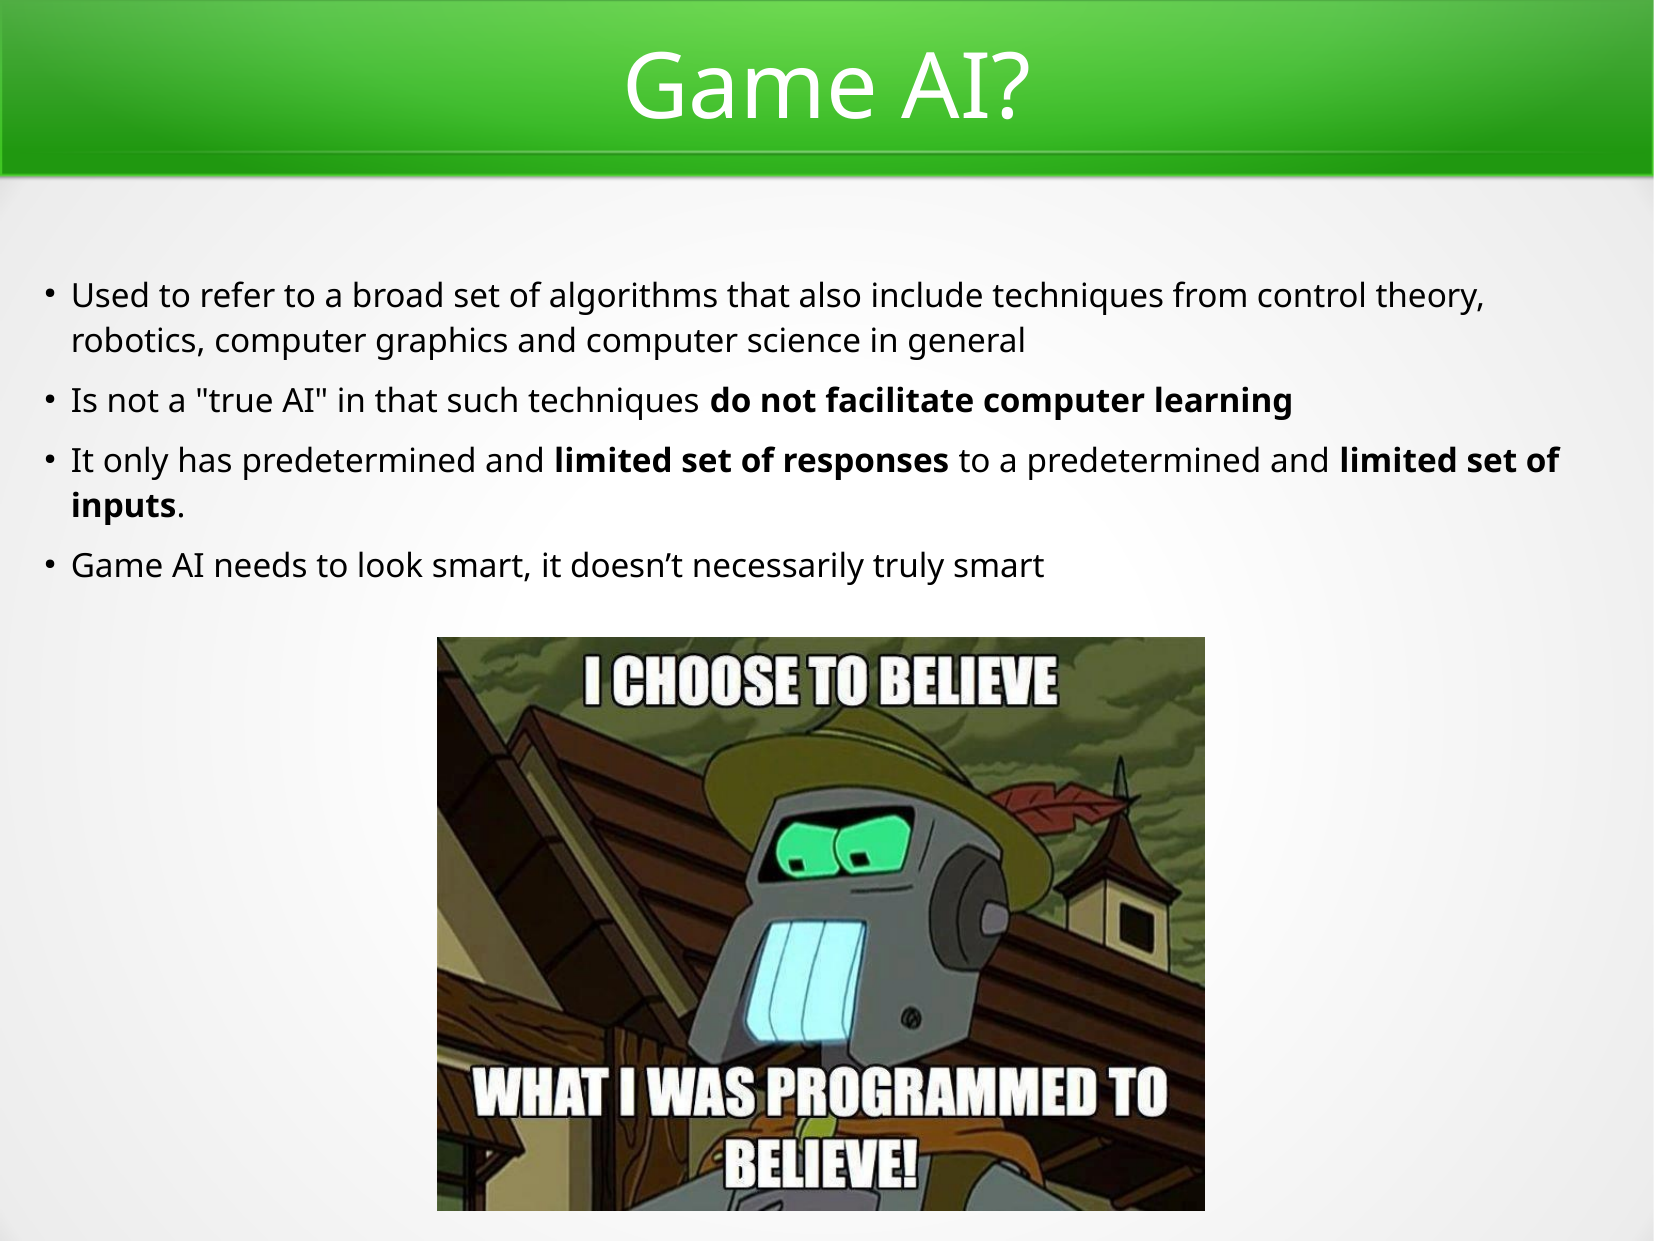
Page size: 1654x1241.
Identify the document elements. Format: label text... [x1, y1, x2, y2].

title Game AI? [82, 11, 1571, 154]
list Used to refer to a broad set of algorithms that also include techniques from control theory, robotics, computer graphics and computer science in general Is not a "true AI" in that such techniques do not facilitate computer learning It only has predetermined and limited set of responses to a predetermined and limited set of inputs. Game AI needs to look smart, it doesn’t necessarily truly smart [35, 271, 1619, 591]
picture [0, 0, 1654, 1241]
